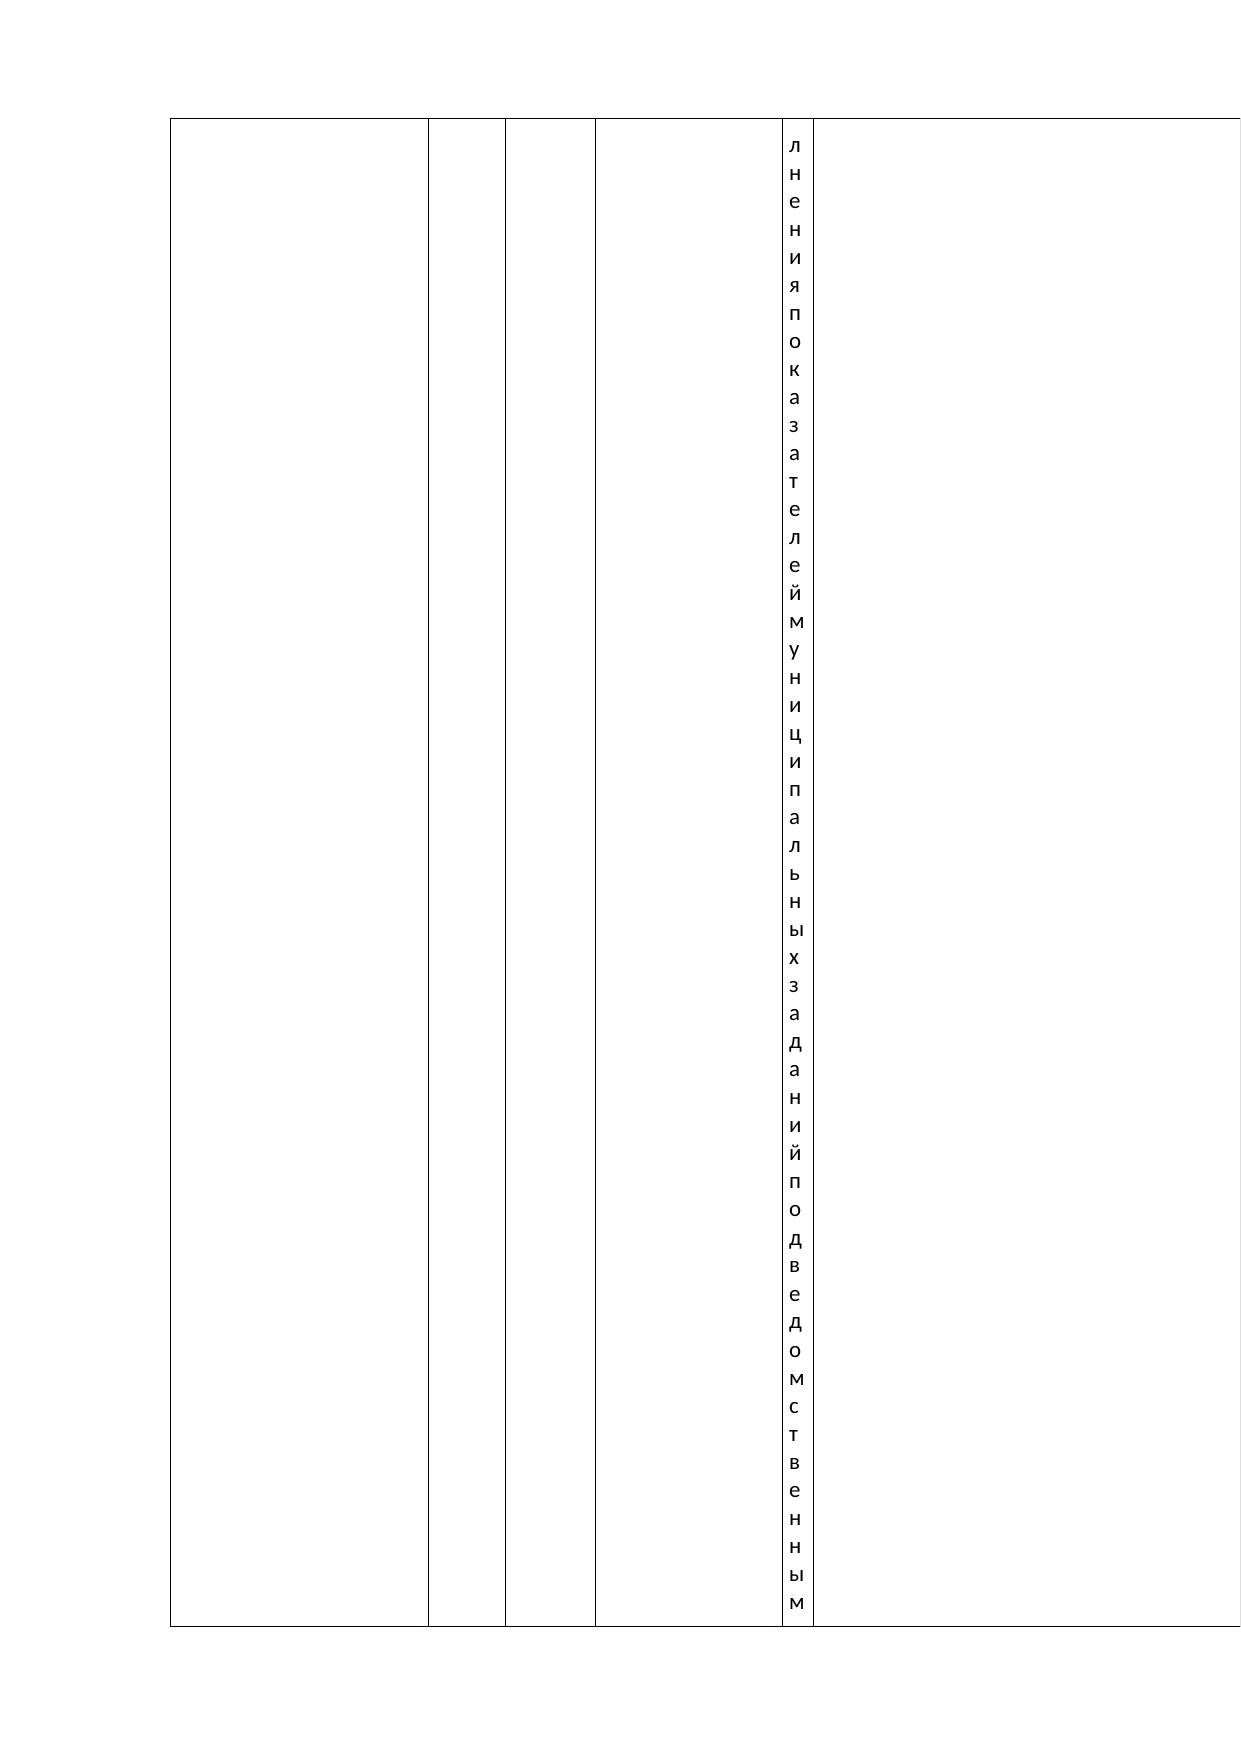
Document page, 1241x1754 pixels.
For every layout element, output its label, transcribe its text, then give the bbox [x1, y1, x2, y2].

table_cell [429, 119, 505, 1626]
table_cell [814, 119, 1240, 1626]
table_cell [596, 119, 782, 1626]
table_cell лнения показателей муниципальных заданий подведомственным [783, 119, 813, 1626]
table_cell [171, 119, 428, 1626]
table_cell [506, 119, 595, 1626]
